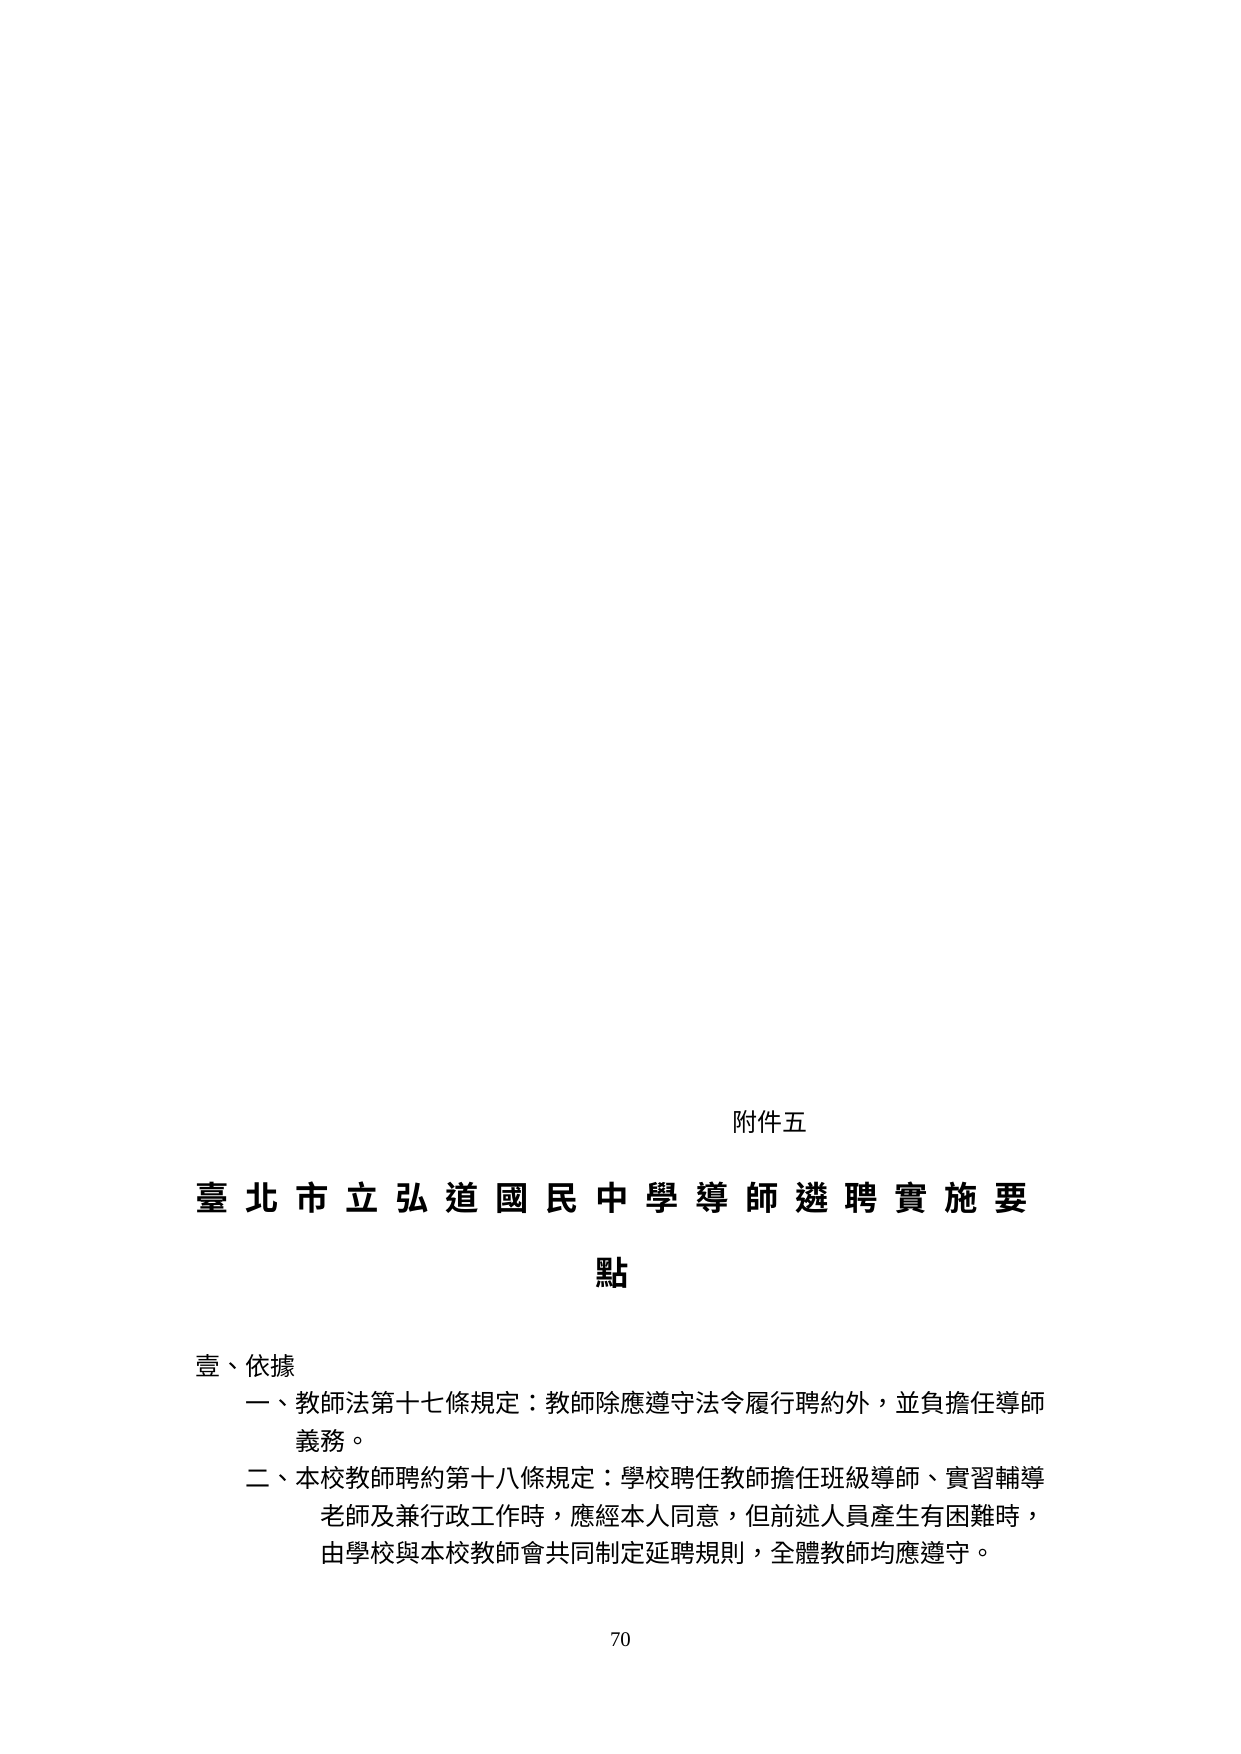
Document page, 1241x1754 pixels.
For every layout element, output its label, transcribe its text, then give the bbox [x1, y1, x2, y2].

text 壹、依據 [195, 1345, 1045, 1383]
text 臺北市立弘道國民中學導師遴聘實施要點 [195, 1158, 1045, 1308]
text 二、本校教師聘約第十八條規定：學校聘任教師擔任班級導師、實習輔導老師及兼行政工作時，應經本人同意，但前述人員產生有困難時，由學校與本校教師會共同制定延聘規則，全體教師均應遵守。 [239, 1458, 1045, 1570]
text 一、教師法第十七條規定：教師除應遵守法令履行聘約外，並負擔任導師義務。 [245, 1383, 1045, 1458]
text 附件五 [195, 1102, 1045, 1139]
